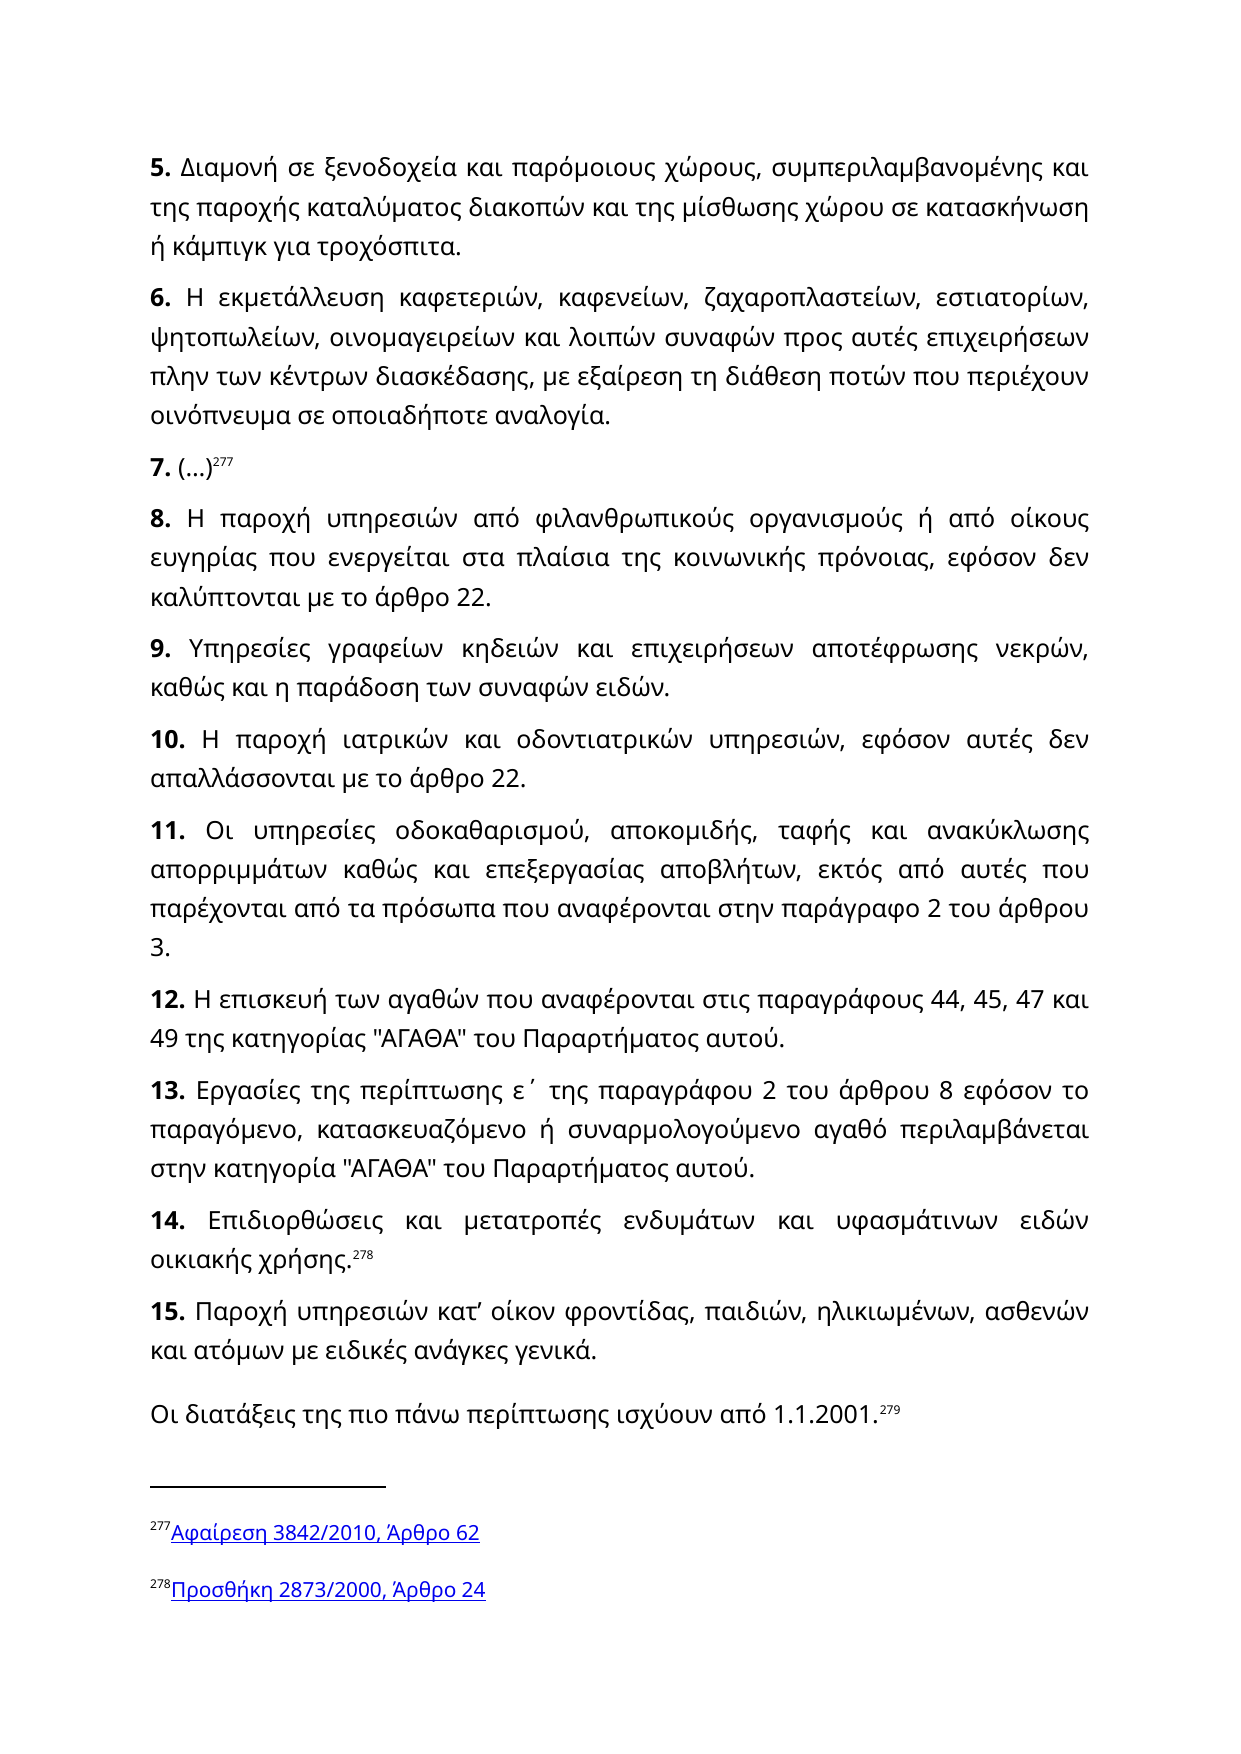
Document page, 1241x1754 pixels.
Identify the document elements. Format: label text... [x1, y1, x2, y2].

text 10. Η παροχή ιατρικών και οδοντιατρικών υπηρεσιών, εφόσον αυτές δεν απαλλάσσονται με το άρθρο 22. [150, 722, 1090, 795]
text 7. (…) [150, 449, 1090, 483]
text 14. Επιδιορθώσεις και μετατροπές ενδυμάτων και υφασμάτινων ειδών οικιακής χρήσης. [150, 1202, 1090, 1276]
text Αφαίρεση 3842/2010, Άρθρο 62 [150, 1518, 1090, 1546]
text 12. Η επισκευή των αγαθών που αναφέρονται στις παραγράφους 44, 45, 47 και 49 της κατηγορίας "ΑΓΑΘΑ" του Παραρτήματος αυτού. [150, 982, 1090, 1055]
text 5. Διαμονή σε ξενοδοχεία και παρόμοιους χώρους, συμπεριλαμβανομένης και της παροχής καταλύματος διακοπών και της μίσθωσης χώρου σε κατασκήνωση ή κάμπιγκ για τροχόσπιτα. [150, 150, 1090, 262]
text 11. Οι υπηρεσίες οδοκαθαρισμού, αποκομιδής, ταφής και ανακύκλωσης απορριμμάτων καθώς και επεξεργασίας αποβλήτων, εκτός από αυτές που παρέχονται από τα πρόσωπα που αναφέρονται στην παράγραφο 2 του άρθρου 3. [150, 812, 1090, 964]
text 9. Υπηρεσίες γραφείων κηδειών και επιχειρήσεων αποτέφρωσης νεκρών, καθώς και η παράδοση των συναφών ειδών. [150, 631, 1090, 704]
text Προσθήκη 2873/2000, Άρθρο 24 [150, 1576, 1090, 1604]
text Οι διατάξεις της πιο πάνω περίπτωσης ισχύουν από 1.1.2001. [150, 1397, 1090, 1431]
text 8. Η παροχή υπηρεσιών από φιλανθρωπικούς οργανισμούς ή από οίκους ευγηρίας που ενεργείται στα πλαίσια της κοινωνικής πρόνοιας, εφόσον δεν καλύπτονται με το άρθρο 22. [150, 501, 1090, 613]
text 13. Εργασίες της περίπτωσης ε΄ της παραγράφου 2 του άρθρου 8 εφόσον το παραγόμενο, κατασκευαζόμενο ή συναρμολογούμενο αγαθό περιλαμβάνεται στην κατηγορία "ΑΓΑΘΑ" του Παραρτήματος αυτού. [150, 1072, 1090, 1185]
text 15. Παροχή υπηρεσιών κατ’ οίκον φροντίδας, παιδιών, ηλικιωμένων, ασθενών και ατόμων με ειδικές ανάγκες γενικά. [150, 1293, 1090, 1367]
text 6. Η εκμετάλλευση καφετεριών, καφενείων, ζαχαροπλαστείων, εστιατορίων, ψητοπωλείων, οινομαγειρείων και λοιπών συναφών προς αυτές επιχειρήσεων πλην των κέντρων διασκέδασης, με εξαίρεση τη διάθεση ποτών που περιέχουν οινόπνευμα σε οποιαδήποτε αναλογία. [150, 280, 1090, 432]
